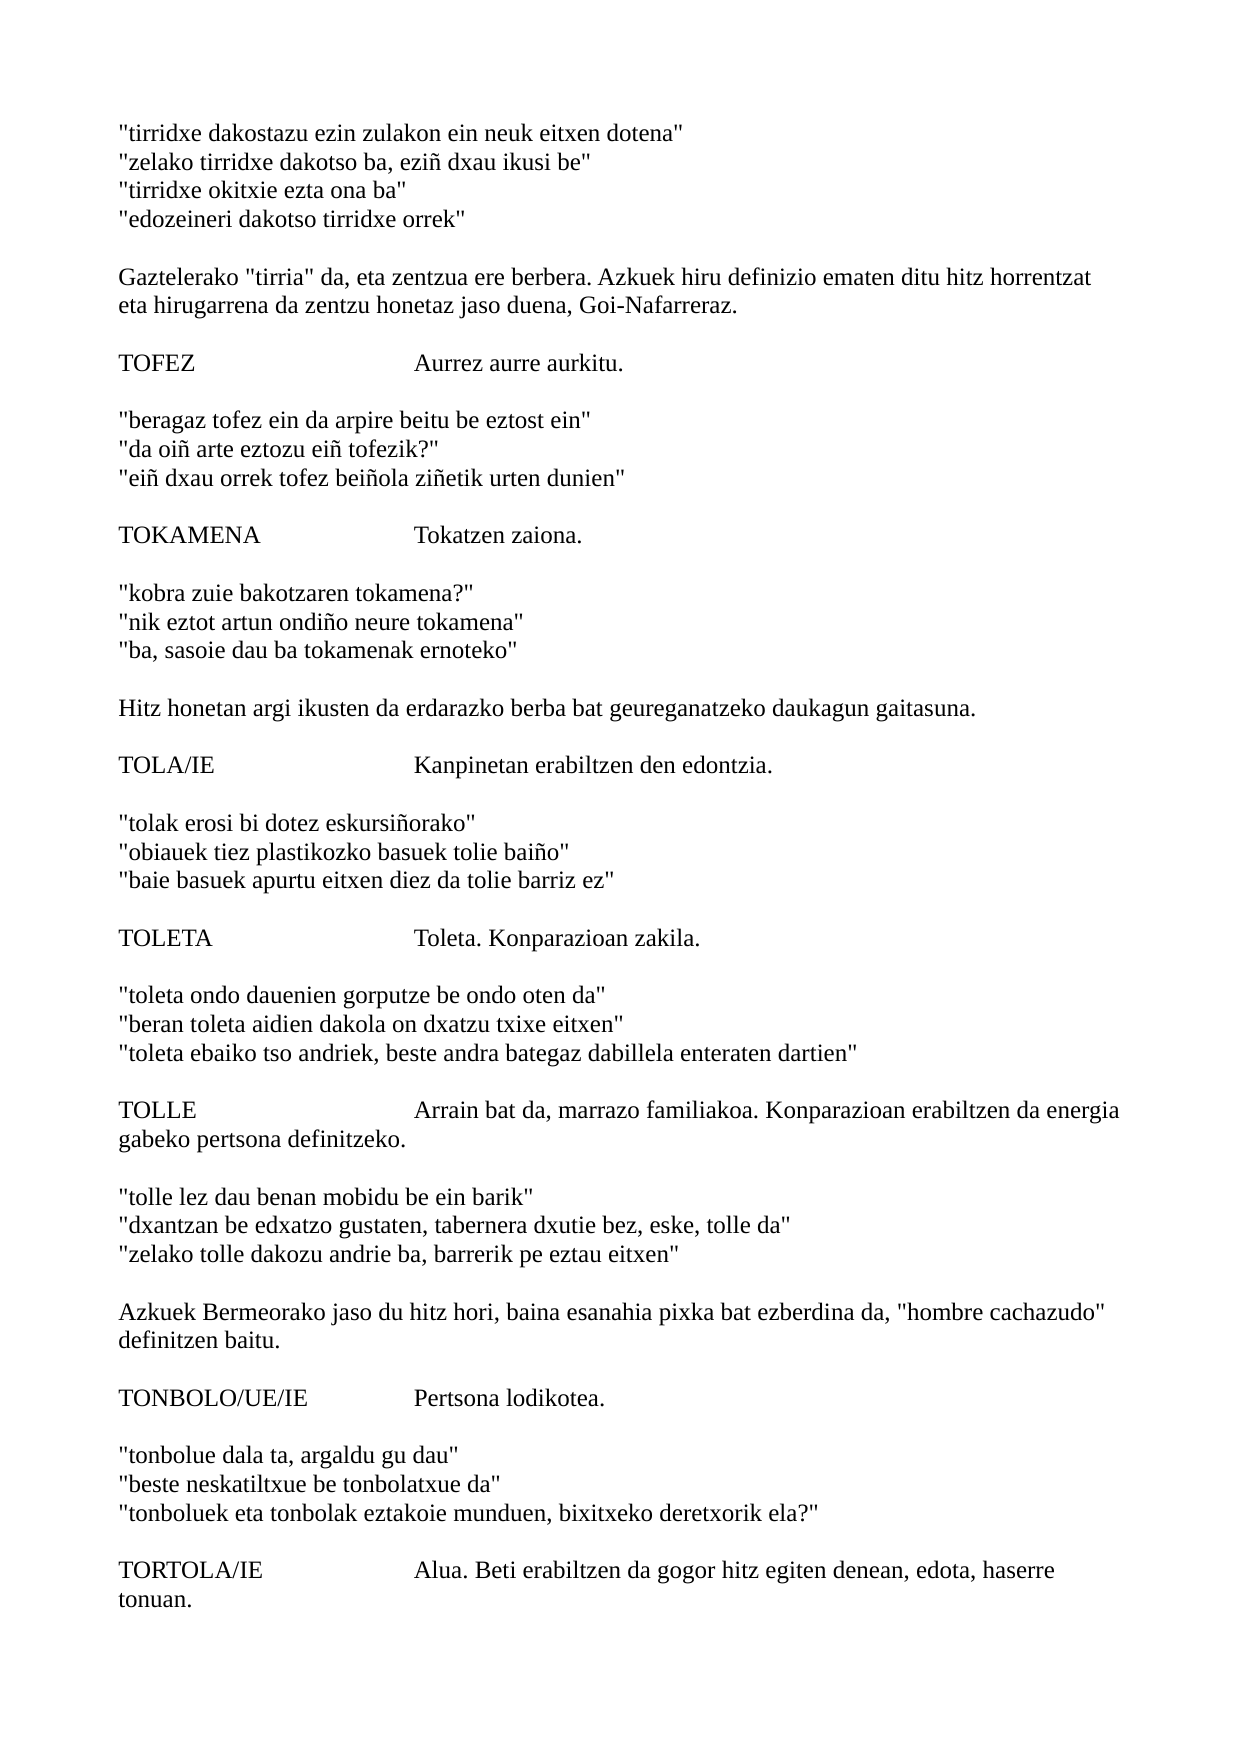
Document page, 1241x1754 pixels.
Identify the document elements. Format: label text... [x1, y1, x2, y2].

text "baie basuek apurtu eitxen diez da tolie barriz ez" [118, 866, 1122, 894]
text TOLA/IE Kanpinetan erabiltzen den edontzia. [118, 751, 1122, 779]
text TORTOLA/IE Alua. Beti erabiltzen da gogor hitz egiten denean, edota, haserre tonuan. [118, 1556, 1122, 1613]
text "beran toleta aidien dakola on dxatzu txixe eitxen" [118, 1009, 1122, 1038]
text "da oiñ arte eztozu eiñ tofezik?" [118, 434, 1122, 463]
text "beragaz tofez ein da arpire beitu be eztost ein" [118, 406, 1122, 434]
text "tirridxe okitxie ezta ona ba" [118, 176, 1122, 204]
text TOLLE Arrain bat da, marrazo familiakoa. Konparazioan erabiltzen da energia gabeko pertsona definitzeko. [118, 1096, 1122, 1153]
text "nik eztot artun ondiño neure tokamena" [118, 607, 1122, 636]
text "dxantzan be edxatzo gustaten, tabernera dxutie bez, eske, tolle da" [118, 1211, 1122, 1239]
text "ba, sasoie dau ba tokamenak ernoteko" [118, 636, 1122, 664]
text "obiauek tiez plastikozko basuek tolie baiño" [118, 837, 1122, 866]
text Azkuek Bermeorako jaso du hitz hori, baina esanahia pixka bat ezberdina da, "hombre cachazudo" definitzen baitu. [118, 1297, 1122, 1354]
text "zelako tolle dakozu andrie ba, barrerik pe eztau eitxen" [118, 1239, 1122, 1268]
text TONBOLO/UE/IE Pertsona lodikotea. [118, 1383, 1122, 1412]
text TOFEZ Aurrez aurre aurkitu. [118, 348, 1122, 377]
text "tolak erosi bi dotez eskursiñorako" [118, 808, 1122, 837]
text "beste neskatiltxue be tonbolatxue da" [118, 1469, 1122, 1498]
text TOKAMENA Tokatzen zaiona. [118, 521, 1122, 549]
text "kobra zuie bakotzaren tokamena?" [118, 578, 1122, 607]
text Gaztelerako "tirria" da, eta zentzua ere berbera. Azkuek hiru definizio ematen ditu hitz horrentzat eta hirugarrena da zentzu honetaz jaso duena, Goi-Nafarreraz. [118, 262, 1122, 319]
text "toleta ondo dauenien gorputze be ondo oten da" [118, 981, 1122, 1009]
text TOLETA Toleta. Konparazioan zakila. [118, 923, 1122, 952]
text Hitz honetan argi ikusten da erdarazko berba bat geureganatzeko daukagun gaitasuna. [118, 693, 1122, 722]
text "edozeineri dakotso tirridxe orrek" [118, 204, 1122, 233]
text "zelako tirridxe dakotso ba, eziñ dxau ikusi be" [118, 147, 1122, 176]
text "tonboluek eta tonbolak eztakoie munduen, bixitxeko deretxorik ela?" [118, 1498, 1122, 1527]
text "tolle lez dau benan mobidu be ein barik" [118, 1182, 1122, 1211]
text "tirridxe dakostazu ezin zulakon ein neuk eitxen dotena" [118, 118, 1122, 147]
text "eiñ dxau orrek tofez beiñola ziñetik urten dunien" [118, 463, 1122, 492]
text "toleta ebaiko tso andriek, beste andra bategaz dabillela enteraten dartien" [118, 1038, 1122, 1067]
text "tonbolue dala ta, argaldu gu dau" [118, 1441, 1122, 1469]
